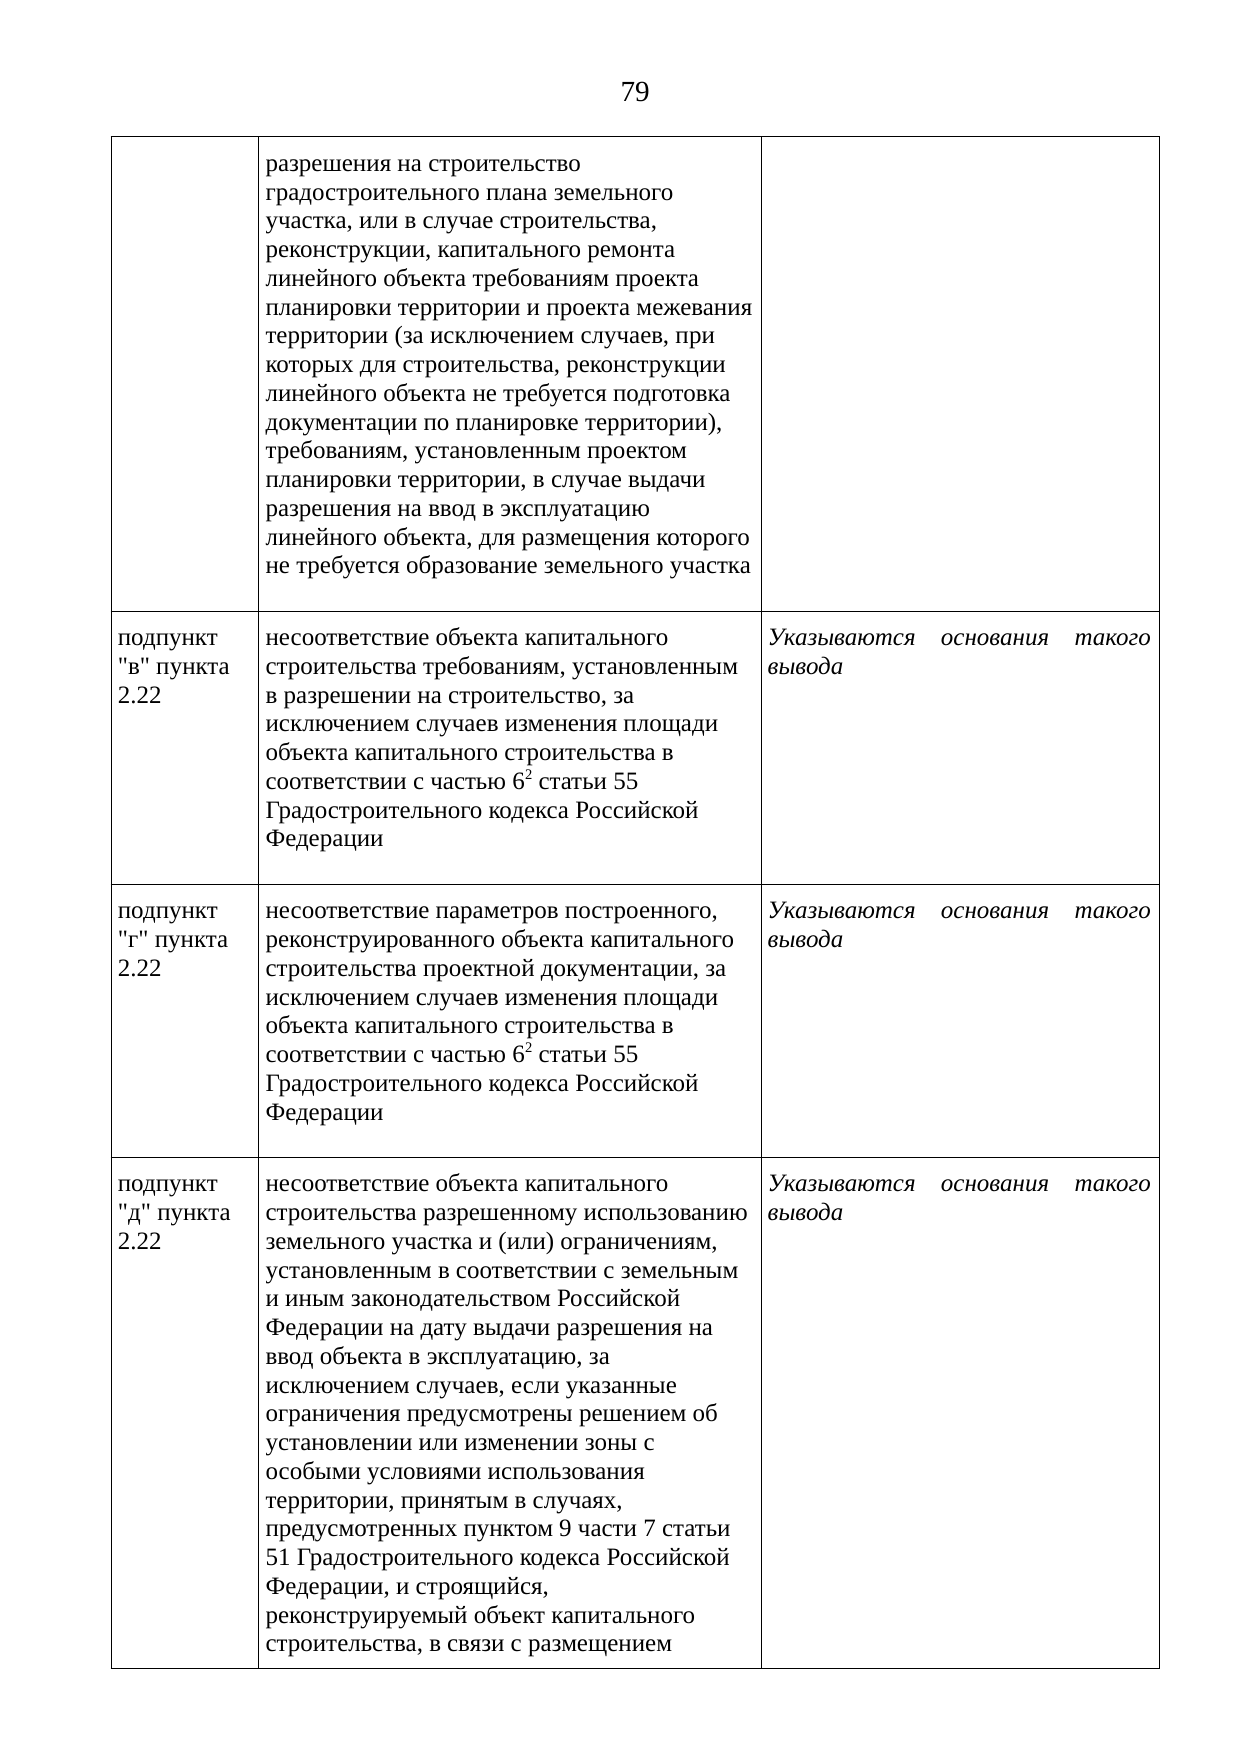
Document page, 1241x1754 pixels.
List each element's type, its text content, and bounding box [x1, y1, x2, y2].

table_cell подпункт "в" пункта 2.22 [112, 612, 258, 884]
table_cell разрешения на строительство градостроительного плана земельного участка, или в случае строительства, реконструкции, капитального ремонта линейного объекта требованиям проекта планировки территории и проекта межевания территории (за исключением случаев, при которых для строительства, реконструкции линейного объекта не требуется подготовка документации по планировке территории), требованиям, установленным проектом планировки территории, в случае выдачи разрешения на ввод в эксплуатацию линейного объекта, для размещения которого не требуется образование земельного участка [259, 137, 761, 611]
table_cell подпункт "д" пункта 2.22 [112, 1158, 258, 1668]
table_cell Указываются основания такого вывода [762, 1158, 1159, 1668]
table_cell [112, 137, 258, 611]
table_cell Указываются основания такого вывода [762, 612, 1159, 884]
table_cell Указываются основания такого вывода [762, 885, 1159, 1157]
table_cell несоответствие параметров построенного, реконструированного объекта капитального строительства проектной документации, за исключением случаев изменения площади объекта капитального строительства в соответствии с частью 62 статьи 55 Градостроительного кодекса Российской Федерации [259, 885, 761, 1157]
table_cell несоответствие объекта капитального строительства требованиям, установленным в разрешении на строительство, за исключением случаев изменения площади объекта капитального строительства в соответствии с частью 62 статьи 55 Градостроительного кодекса Российской Федерации [259, 612, 761, 884]
table_cell подпункт "г" пункта 2.22 [112, 885, 258, 1157]
table_cell [762, 137, 1159, 611]
table_cell несоответствие объекта капитального строительства разрешенному использованию земельного участка и (или) ограничениям, установленным в соответствии с земельным и иным законодательством Российской Федерации на дату выдачи разрешения на ввод объекта в эксплуатацию, за исключением случаев, если указанные ограничения предусмотрены решением об установлении или изменении зоны с особыми условиями использования территории, принятым в случаях, предусмотренных пунктом 9 части 7 статьи 51 Градостроительного кодекса Российской Федерации, и строящийся, реконструируемый объект капитального строительства, в связи с размещением [259, 1158, 761, 1668]
